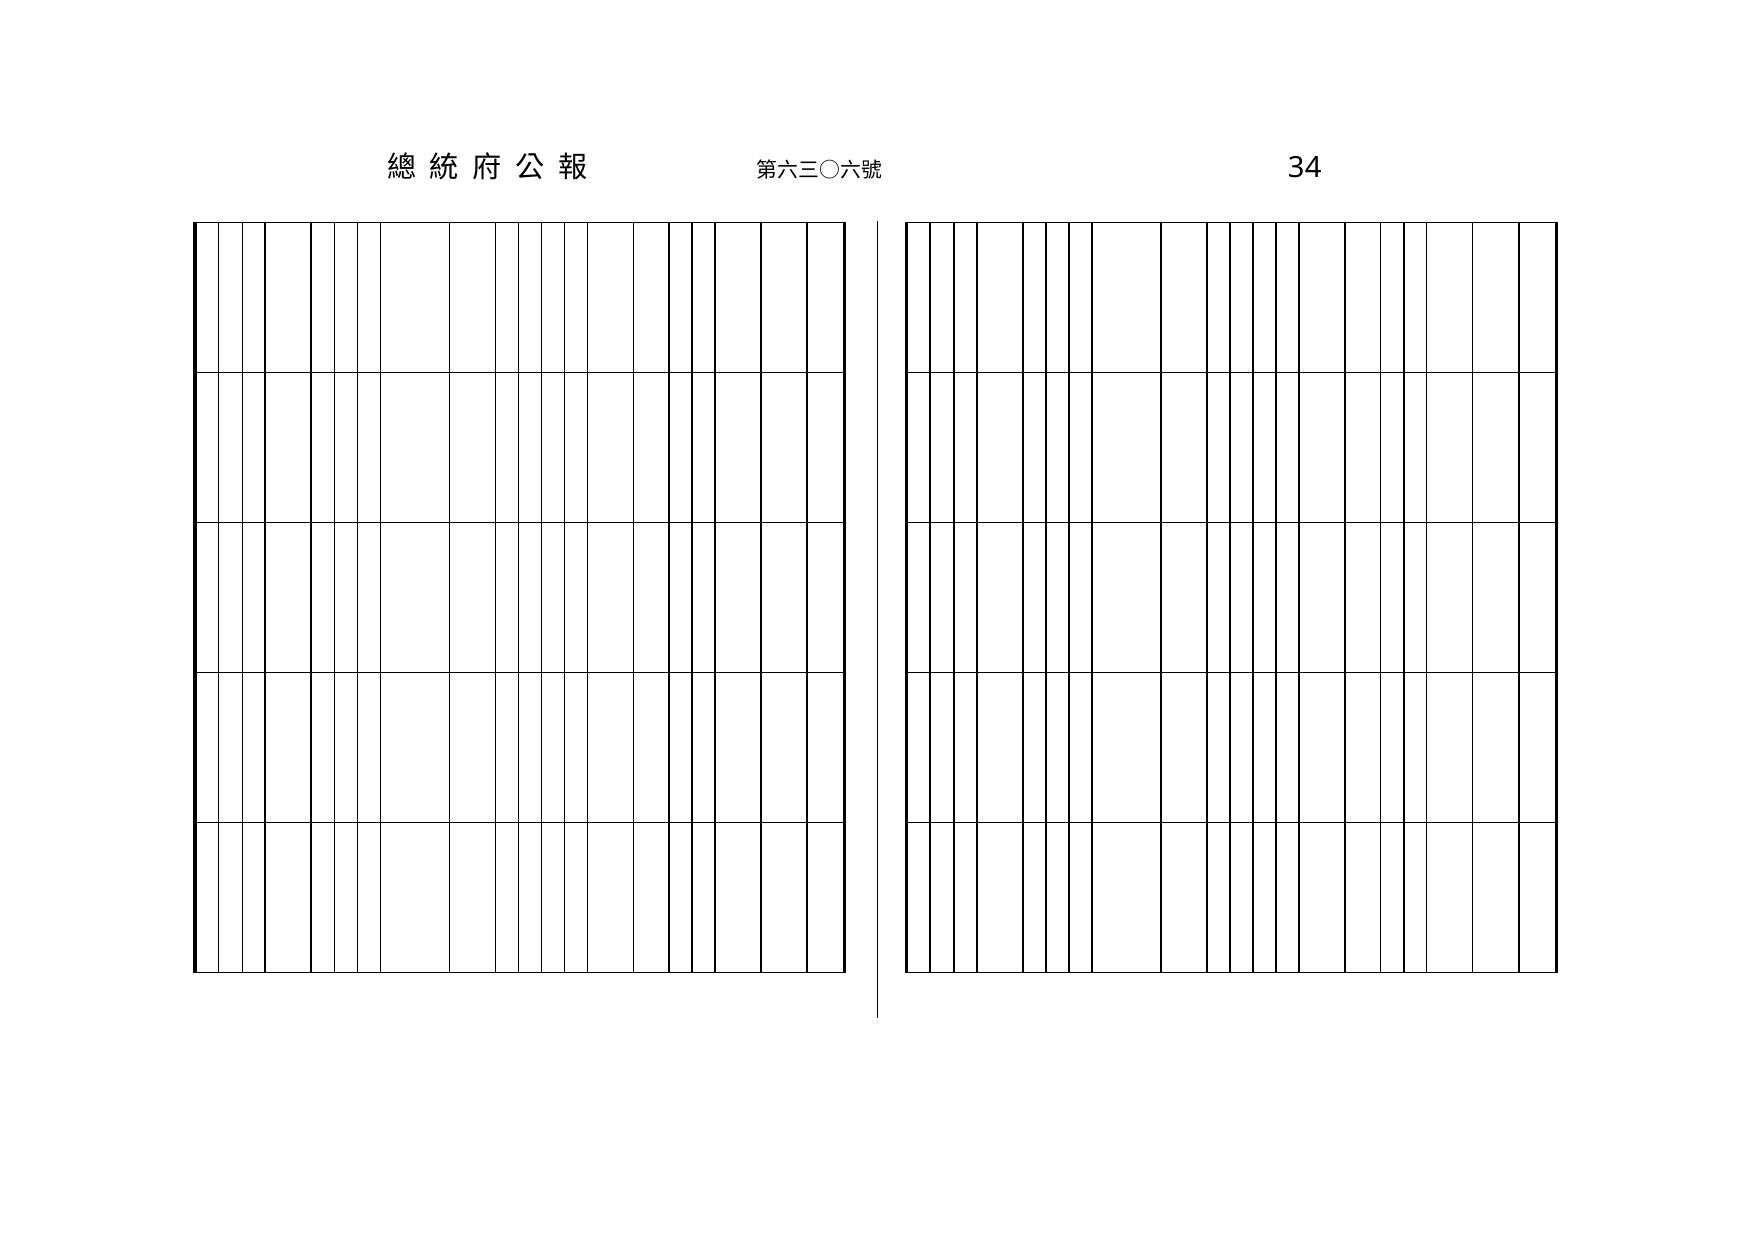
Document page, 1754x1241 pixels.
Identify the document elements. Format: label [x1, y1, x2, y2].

table_cell [784, 223, 806, 372]
table_cell [288, 523, 310, 672]
table_cell [978, 823, 1000, 972]
table_cell [266, 223, 288, 372]
table_cell [1520, 823, 1555, 972]
table_cell [1184, 673, 1206, 822]
table_cell [243, 823, 264, 972]
table_cell [496, 523, 518, 672]
table_cell [1450, 673, 1472, 822]
table_cell [312, 223, 334, 372]
table_cell [1047, 223, 1068, 372]
table_cell [1070, 523, 1091, 672]
table_cell [519, 223, 541, 372]
table_cell [288, 373, 310, 522]
table_cell [1322, 223, 1344, 372]
table_cell [565, 673, 587, 822]
table_cell [1473, 823, 1496, 972]
table_cell [1162, 373, 1184, 522]
table_cell [312, 523, 334, 672]
table_cell [1405, 823, 1426, 972]
table_cell [1381, 673, 1403, 822]
table_cell [426, 373, 449, 522]
table_cell [1024, 523, 1045, 672]
table_cell [1231, 673, 1252, 822]
table_cell [1322, 823, 1344, 972]
table_cell [670, 373, 691, 522]
table_cell [1405, 673, 1426, 822]
table_cell [670, 673, 691, 822]
table_cell [1231, 373, 1252, 522]
table_cell [450, 523, 472, 672]
table_cell [1024, 673, 1045, 822]
table_cell [1208, 823, 1229, 972]
table_cell [219, 523, 242, 672]
table_cell [542, 523, 564, 672]
table_cell [473, 223, 495, 372]
table_cell [473, 523, 495, 672]
table_cell [1520, 523, 1555, 672]
table_cell [1300, 823, 1322, 972]
table_cell [978, 523, 1000, 672]
table_cell [312, 823, 334, 972]
table_cell [784, 373, 806, 522]
table_cell [219, 673, 242, 822]
table_cell [762, 223, 784, 372]
table_cell [1427, 523, 1450, 672]
table_cell [1208, 673, 1229, 822]
table_cell [1427, 373, 1450, 522]
table_cell [1024, 223, 1045, 372]
table_cell [1254, 673, 1275, 822]
table_cell [243, 673, 264, 822]
table_cell [519, 673, 541, 822]
table_cell [358, 823, 380, 972]
table_cell [381, 673, 403, 822]
table_cell [450, 223, 472, 372]
table_cell [1138, 823, 1160, 972]
table_cell [219, 373, 242, 522]
table_cell [978, 223, 1000, 372]
table_cell [1496, 673, 1518, 822]
table_cell [426, 823, 449, 972]
table_cell [738, 223, 760, 372]
table_cell [1115, 223, 1138, 372]
table_cell [565, 523, 587, 672]
table_cell [1070, 373, 1091, 522]
table_cell [1254, 373, 1275, 522]
table_cell [542, 223, 564, 372]
table_cell [978, 673, 1000, 822]
table_cell [908, 223, 929, 372]
table_cell [670, 823, 691, 972]
table_cell [288, 673, 310, 822]
table_cell [243, 223, 264, 372]
table_cell [473, 823, 495, 972]
table_cell [403, 823, 426, 972]
table_cell [1496, 373, 1518, 522]
table_cell [1520, 223, 1555, 372]
table_cell [634, 673, 668, 822]
table_cell [1208, 373, 1229, 522]
table_cell [784, 823, 806, 972]
table_cell [219, 223, 242, 372]
table_cell [519, 523, 541, 672]
table_cell [784, 523, 806, 672]
table_cell [955, 373, 976, 522]
table_cell [1520, 673, 1555, 822]
table_cell [1346, 823, 1380, 972]
table_cell [358, 673, 380, 822]
table_cell [426, 673, 449, 822]
table_cell [738, 823, 760, 972]
table_cell [1300, 523, 1322, 672]
table_cell [808, 373, 843, 522]
table_cell [1138, 373, 1160, 522]
table_cell [955, 223, 976, 372]
table_cell [519, 823, 541, 972]
table_cell [738, 673, 760, 822]
table_cell [496, 673, 518, 822]
table_cell [588, 673, 611, 822]
table_cell [588, 823, 611, 972]
table_cell [762, 373, 784, 522]
table_cell [542, 823, 564, 972]
table_cell [1346, 523, 1380, 672]
table_cell [1093, 373, 1115, 522]
table_cell [197, 223, 218, 372]
table_cell [197, 673, 218, 822]
table_cell [1405, 523, 1426, 672]
table_cell [611, 673, 633, 822]
table_cell [611, 523, 633, 672]
table_cell [266, 823, 288, 972]
table_cell [358, 223, 380, 372]
table_cell [693, 823, 714, 972]
table_cell [908, 673, 929, 822]
table_cell [1496, 823, 1518, 972]
table_cell [1047, 373, 1068, 522]
table_cell [1070, 673, 1091, 822]
table_cell [1138, 673, 1160, 822]
table_cell [693, 223, 714, 372]
table_cell [450, 373, 472, 522]
table_cell [1277, 823, 1298, 972]
table_cell [1162, 823, 1184, 972]
table_cell [1115, 373, 1138, 522]
table_cell [335, 373, 357, 522]
table_cell [1184, 223, 1206, 372]
table_cell [358, 523, 380, 672]
table_cell [450, 673, 472, 822]
table_cell [426, 223, 449, 372]
table_cell [473, 373, 495, 522]
table_cell [808, 823, 843, 972]
table_cell [693, 373, 714, 522]
table_cell [335, 223, 357, 372]
table_cell [496, 223, 518, 372]
table_cell [908, 373, 929, 522]
table_cell [1450, 523, 1472, 672]
table_cell [1115, 823, 1138, 972]
table_cell [542, 673, 564, 822]
table_cell [1115, 523, 1138, 672]
table_cell [1047, 673, 1068, 822]
table_cell [473, 673, 495, 822]
table_cell [1405, 373, 1426, 522]
table_cell [1208, 523, 1229, 672]
table_cell [908, 823, 929, 972]
table_cell [588, 523, 611, 672]
table_cell [1162, 223, 1184, 372]
table_cell [931, 373, 953, 522]
table_cell [1473, 673, 1496, 822]
table_cell [1300, 673, 1322, 822]
table_cell [266, 373, 288, 522]
table_cell [784, 673, 806, 822]
table_cell [1047, 823, 1068, 972]
table_cell [955, 823, 976, 972]
table_cell [1231, 523, 1252, 672]
table_cell [1138, 223, 1160, 372]
table_cell [611, 373, 633, 522]
table_cell [335, 523, 357, 672]
table_cell [1254, 223, 1275, 372]
table_cell [381, 223, 403, 372]
table_cell [716, 673, 738, 822]
table_cell [670, 523, 691, 672]
table_cell [1346, 223, 1380, 372]
table_cell [1427, 223, 1450, 372]
table_cell [1047, 523, 1068, 672]
table_cell [381, 523, 403, 672]
table_cell [1450, 223, 1472, 372]
table_cell [1520, 373, 1555, 522]
table_cell [1450, 373, 1472, 522]
table_cell [808, 523, 843, 672]
table_cell [611, 823, 633, 972]
table_cell [588, 223, 611, 372]
table_cell [1277, 223, 1298, 372]
table_cell [496, 373, 518, 522]
table_cell [403, 223, 426, 372]
table_cell [1000, 223, 1022, 372]
table_cell [716, 823, 738, 972]
table_cell [565, 373, 587, 522]
table_cell [1322, 523, 1344, 672]
table_cell [1000, 373, 1022, 522]
table_cell [808, 673, 843, 822]
table_cell [1300, 373, 1322, 522]
table_cell [565, 223, 587, 372]
table_cell [197, 823, 218, 972]
table_cell [1000, 673, 1022, 822]
table_cell [1473, 523, 1496, 672]
table_cell [634, 523, 668, 672]
table_cell [403, 523, 426, 672]
table_cell [1300, 223, 1322, 372]
table_cell [716, 373, 738, 522]
table_cell [738, 373, 760, 522]
table_cell [1000, 523, 1022, 672]
table_cell [978, 373, 1000, 522]
table_cell [358, 373, 380, 522]
table_cell [931, 223, 953, 372]
table_cell [496, 823, 518, 972]
table_cell [1184, 823, 1206, 972]
table_cell [634, 823, 668, 972]
table_cell [266, 673, 288, 822]
table_cell [243, 523, 264, 672]
table_cell [762, 673, 784, 822]
table_cell [1473, 373, 1496, 522]
table_cell [197, 373, 218, 522]
table_cell [197, 523, 218, 672]
table_cell [381, 373, 403, 522]
table_cell [762, 523, 784, 672]
table_cell [1450, 823, 1472, 972]
table_cell [738, 523, 760, 672]
table_cell [1184, 373, 1206, 522]
table_cell [693, 673, 714, 822]
table_cell [450, 823, 472, 972]
table_cell [1381, 223, 1403, 372]
table_cell [381, 823, 403, 972]
table_cell [1346, 673, 1380, 822]
table_cell [931, 823, 953, 972]
table_cell [955, 673, 976, 822]
table_cell [1346, 373, 1380, 522]
table_cell [931, 673, 953, 822]
table_cell [611, 223, 633, 372]
table_cell [1322, 673, 1344, 822]
table_cell [1231, 823, 1252, 972]
table_cell [908, 523, 929, 672]
table_cell [1093, 523, 1115, 672]
table_cell [1093, 673, 1115, 822]
table_cell [1070, 223, 1091, 372]
table_cell [1427, 823, 1450, 972]
table_cell [1322, 373, 1344, 522]
table_cell [243, 373, 264, 522]
table_cell [542, 373, 564, 522]
table_cell [1405, 223, 1426, 372]
table_cell [1496, 523, 1518, 672]
table_cell [808, 223, 843, 372]
table_cell [1277, 523, 1298, 672]
table_cell [762, 823, 784, 972]
table_cell [588, 373, 611, 522]
table_cell [670, 223, 691, 372]
table_cell [716, 523, 738, 672]
table_cell [1162, 523, 1184, 672]
table_cell [1115, 673, 1138, 822]
table_cell [335, 673, 357, 822]
table_cell [1024, 373, 1045, 522]
table_cell [634, 373, 668, 522]
table_cell [955, 523, 976, 672]
table_cell [312, 373, 334, 522]
table_cell [1093, 223, 1115, 372]
table_cell [634, 223, 668, 372]
table_cell [1138, 523, 1160, 672]
table_cell [1162, 673, 1184, 822]
table_cell [335, 823, 357, 972]
table_cell [1024, 823, 1045, 972]
table_cell [1231, 223, 1252, 372]
table_cell [1184, 523, 1206, 672]
table_cell [693, 523, 714, 672]
table_cell [716, 223, 738, 372]
table_cell [1277, 673, 1298, 822]
table_cell [1496, 223, 1518, 372]
table_cell [1381, 523, 1403, 672]
table_cell [312, 673, 334, 822]
table_cell [403, 373, 426, 522]
table_cell [288, 823, 310, 972]
table_cell [1070, 823, 1091, 972]
table_cell [1277, 373, 1298, 522]
table_cell [931, 523, 953, 672]
table_cell [1208, 223, 1229, 372]
table_cell [565, 823, 587, 972]
table_cell [288, 223, 310, 372]
table_cell [1000, 823, 1022, 972]
table_cell [1473, 223, 1496, 372]
table_cell [403, 673, 426, 822]
table_cell [266, 523, 288, 672]
table_cell [426, 523, 449, 672]
table_cell [519, 373, 541, 522]
table_cell [1427, 673, 1450, 822]
table_cell [1254, 523, 1275, 672]
table_cell [1381, 373, 1403, 522]
table_cell [219, 823, 242, 972]
table_cell [1254, 823, 1275, 972]
table_cell [1381, 823, 1403, 972]
table_cell [1093, 823, 1115, 972]
